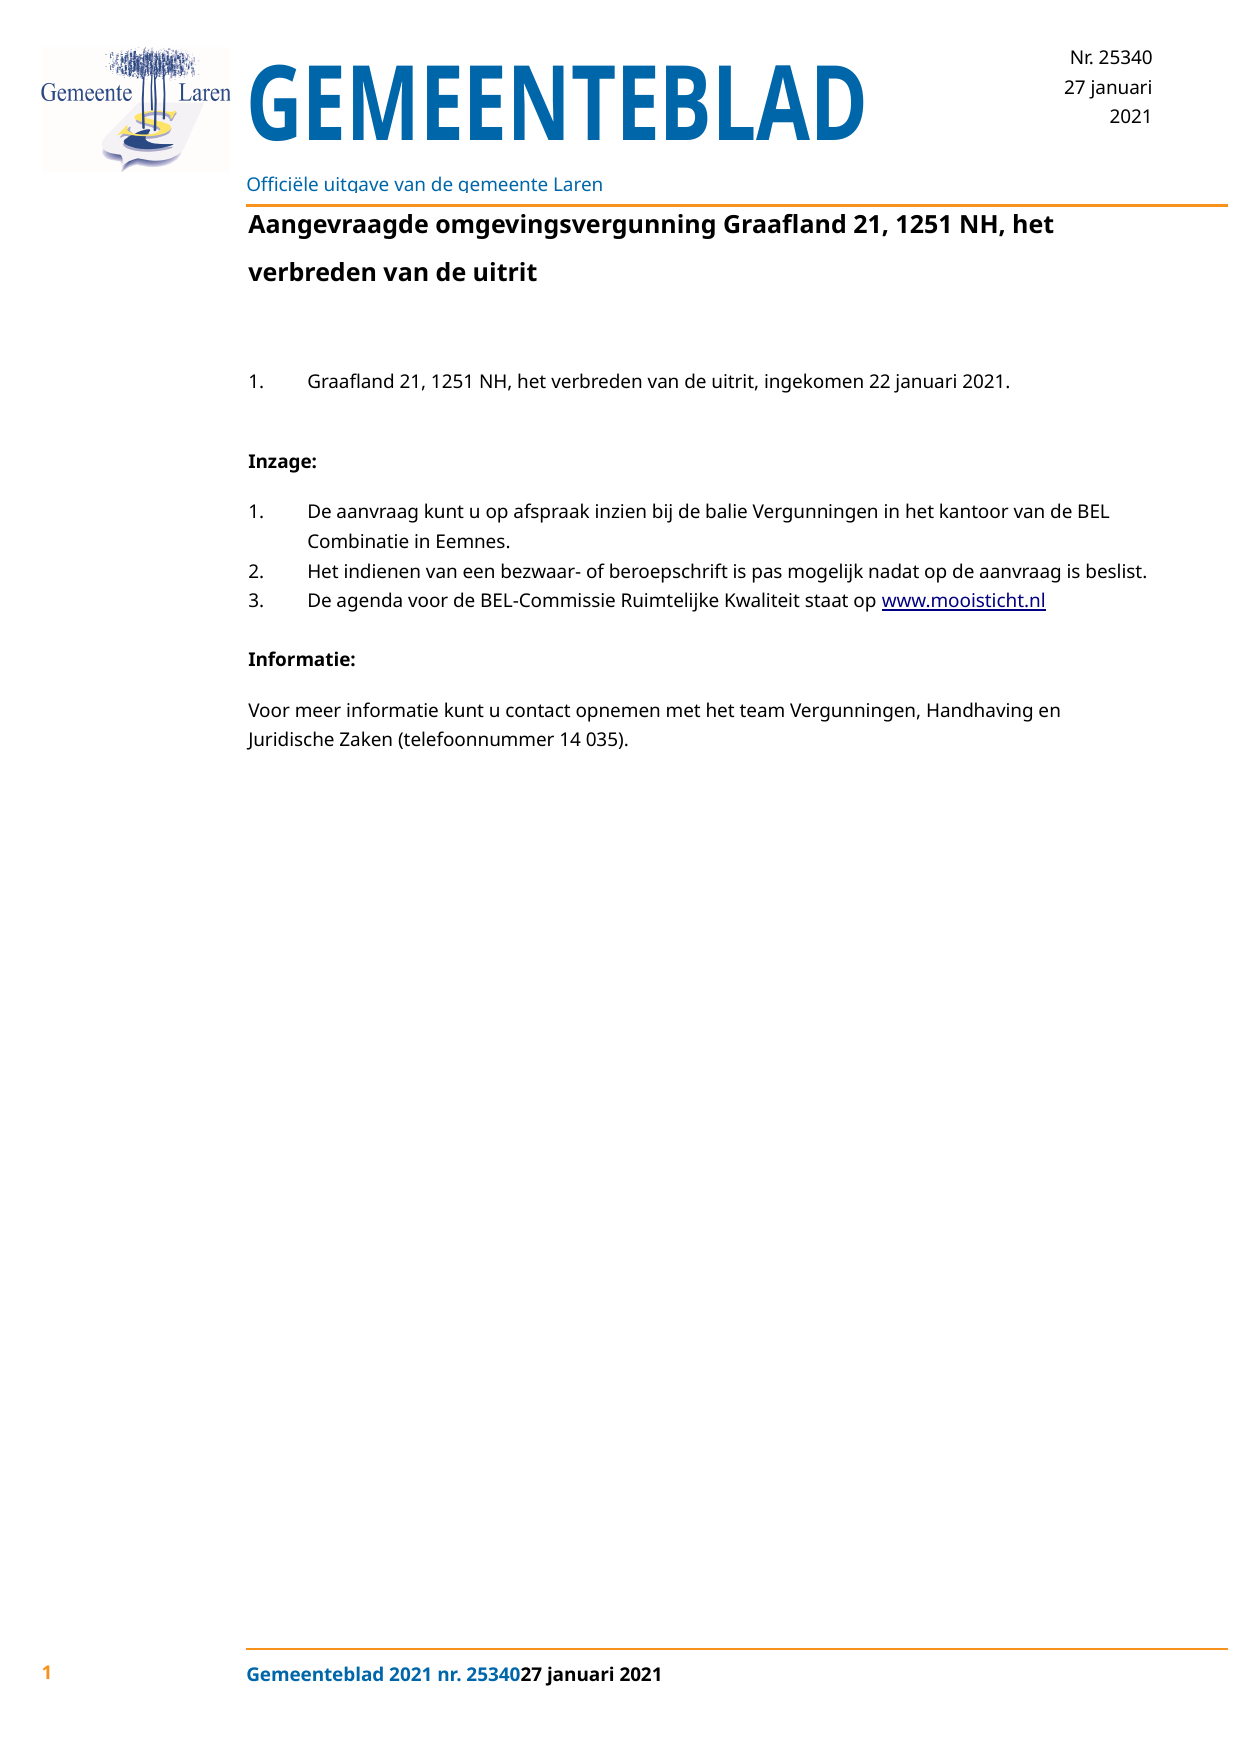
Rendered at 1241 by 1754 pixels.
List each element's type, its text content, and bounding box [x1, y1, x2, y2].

text Informatie: [248, 647, 1152, 672]
list Graafland 21, 1251 NH, het verbreden van de uitrit, ingekomen 22 januari 2021. [248, 368, 1152, 394]
list De agenda voor de BEL-Commissie Ruimtelijke Kwaliteit staat op www.mooisticht.nl [248, 587, 1152, 613]
text Inzage: [248, 448, 1152, 474]
text Voor meer informatie kunt u contact opnemen met het team Vergunningen, Handhaving en Juridische Zaken (telefoonnummer 14 035). [248, 697, 1152, 752]
list De aanvraag kunt u op afspraak inzien bij de balie Vergunningen in het kantoor van de BEL Combinatie in Eemnes. [248, 499, 1152, 554]
list Het indienen van een bezwaar- of beroepschrift is pas mogelijk nadat op de aanvraag is beslist. [248, 558, 1152, 584]
text Aangevraagde omgevingsvergunning Graafland 21, 1251 NH, het verbreden van de uitrit [248, 207, 1152, 288]
picture [41, 47, 231, 172]
